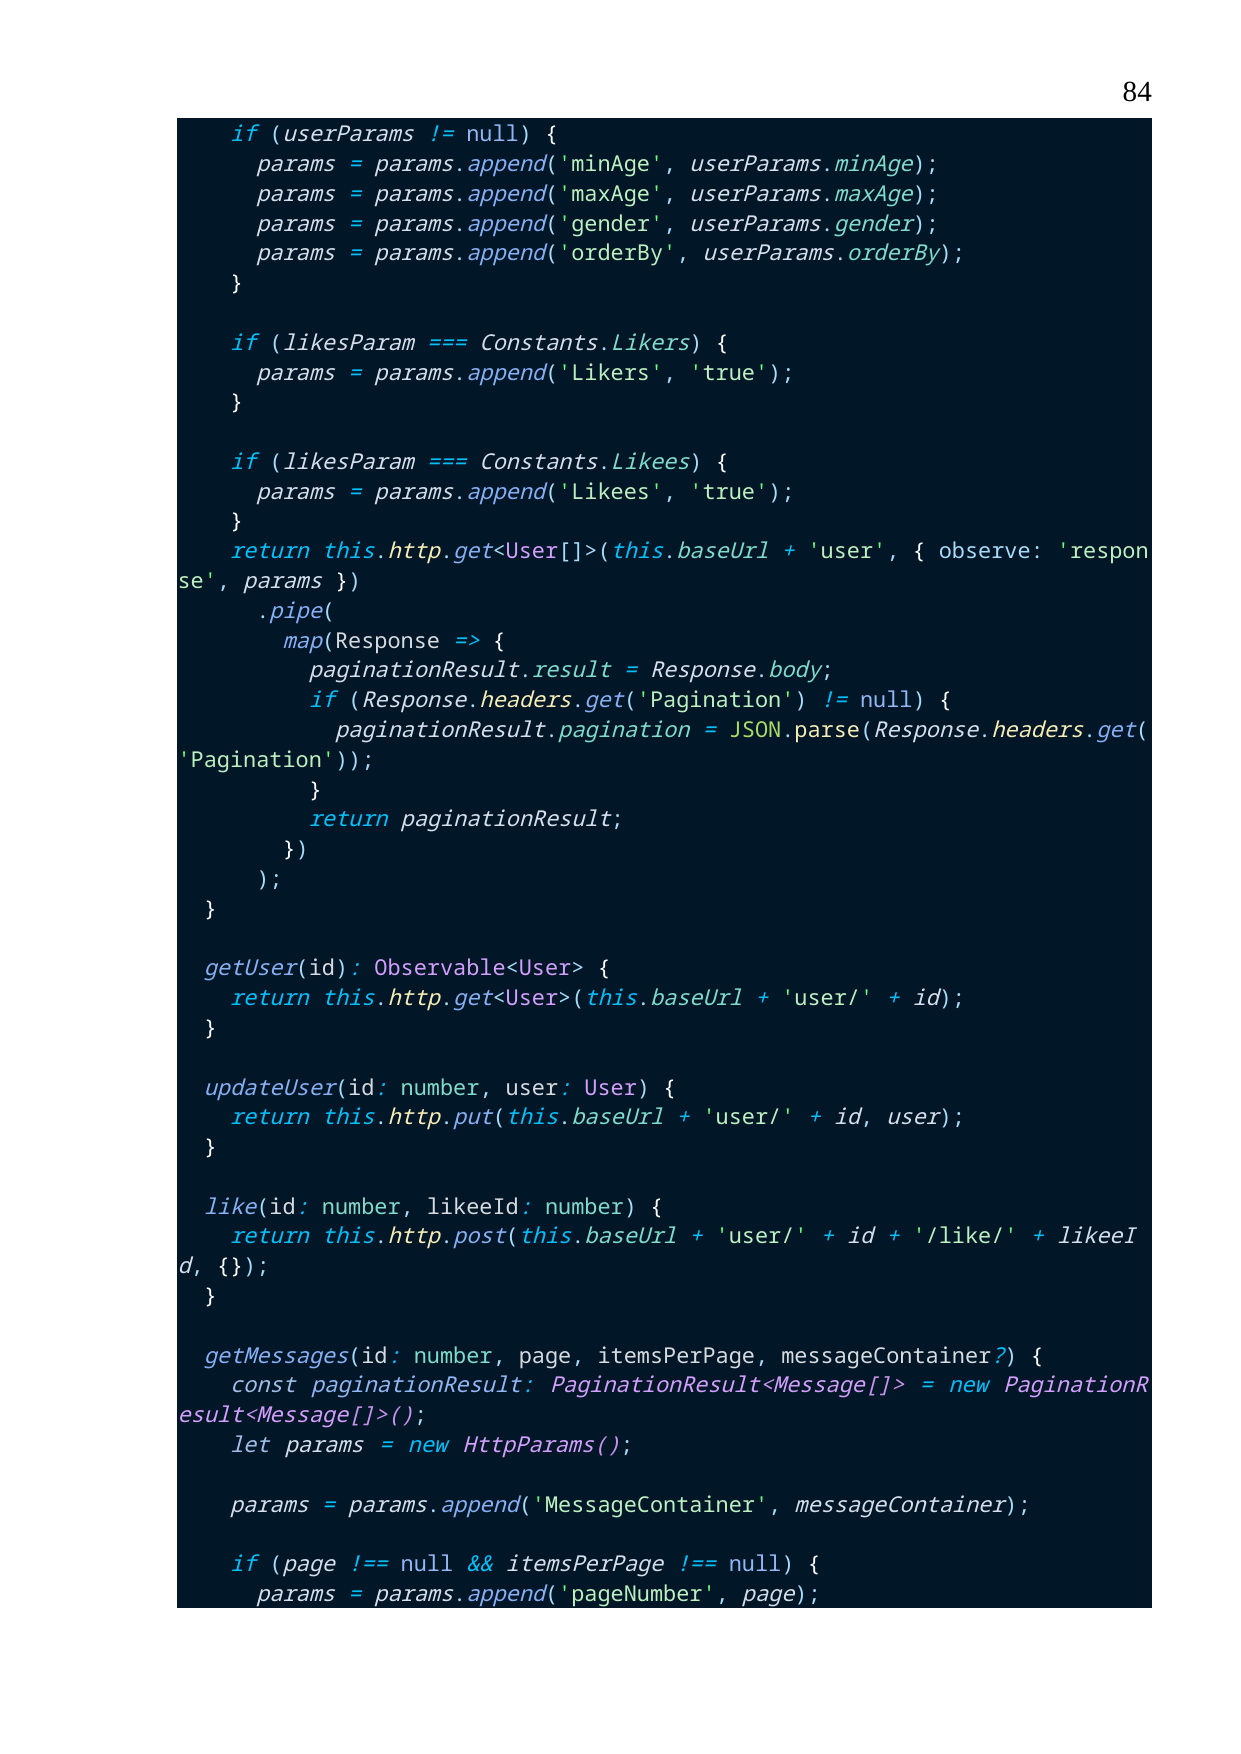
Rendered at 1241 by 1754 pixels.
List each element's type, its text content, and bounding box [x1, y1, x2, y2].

text return this.http.get<User>(this.baseUrl + 'user/' + id); [177, 982, 1152, 1012]
text } [177, 1012, 1152, 1042]
text paginationResult.pagination = JSON.parse(Response.headers.get('Pagination')); [177, 714, 1152, 773]
text }) [177, 833, 1152, 863]
text if (likesParam === Constants.Likers) { [177, 327, 1152, 356]
text if (Response.headers.get('Pagination') != null) { [177, 684, 1152, 714]
text } [177, 267, 1152, 297]
text params = params.append('maxAge', userParams.maxAge); [177, 178, 1152, 207]
text params = params.append('orderBy', userParams.orderBy); [177, 237, 1152, 267]
text } [177, 1280, 1152, 1310]
text getMessages(id: number, page, itemsPerPage, messageContainer?) { [177, 1339, 1152, 1369]
text map(Response => { [177, 624, 1152, 654]
text } [177, 505, 1152, 535]
text if (userParams != null) { [177, 118, 1152, 148]
text } [177, 773, 1152, 803]
text paginationResult.result = Response.body; [177, 654, 1152, 684]
text params = params.append('pageNumber', page); [177, 1578, 1152, 1608]
text if (page !== null && itemsPerPage !== null) { [177, 1548, 1152, 1578]
text params = params.append('Likees', 'true'); [177, 476, 1152, 505]
text return this.http.get<User[]>(this.baseUrl + 'user', { observe: 'response', params }) [177, 535, 1152, 595]
text getUser(id): Observable<User> { [177, 952, 1152, 982]
text params = params.append('gender', userParams.gender); [177, 207, 1152, 237]
text } [177, 893, 1152, 922]
text ); [177, 863, 1152, 893]
text .pipe( [177, 595, 1152, 624]
text updateUser(id: number, user: User) { [177, 1071, 1152, 1101]
text like(id: number, likeeId: number) { [177, 1191, 1152, 1220]
text return paginationResult; [177, 803, 1152, 833]
text if (likesParam === Constants.Likees) { [177, 446, 1152, 476]
text return this.http.post(this.baseUrl + 'user/' + id + '/like/' + likeeId, {}); [177, 1220, 1152, 1280]
text let params = new HttpParams(); [177, 1429, 1152, 1459]
text params = params.append('MessageContainer', messageContainer); [177, 1488, 1152, 1518]
text } [177, 386, 1152, 416]
text params = params.append('minAge', userParams.minAge); [177, 148, 1152, 178]
text const paginationResult: PaginationResult<Message[]> = new PaginationResult<Message[]>(); [177, 1369, 1152, 1429]
text } [177, 1131, 1152, 1161]
text return this.http.put(this.baseUrl + 'user/' + id, user); [177, 1101, 1152, 1131]
text params = params.append('Likers', 'true'); [177, 356, 1152, 386]
